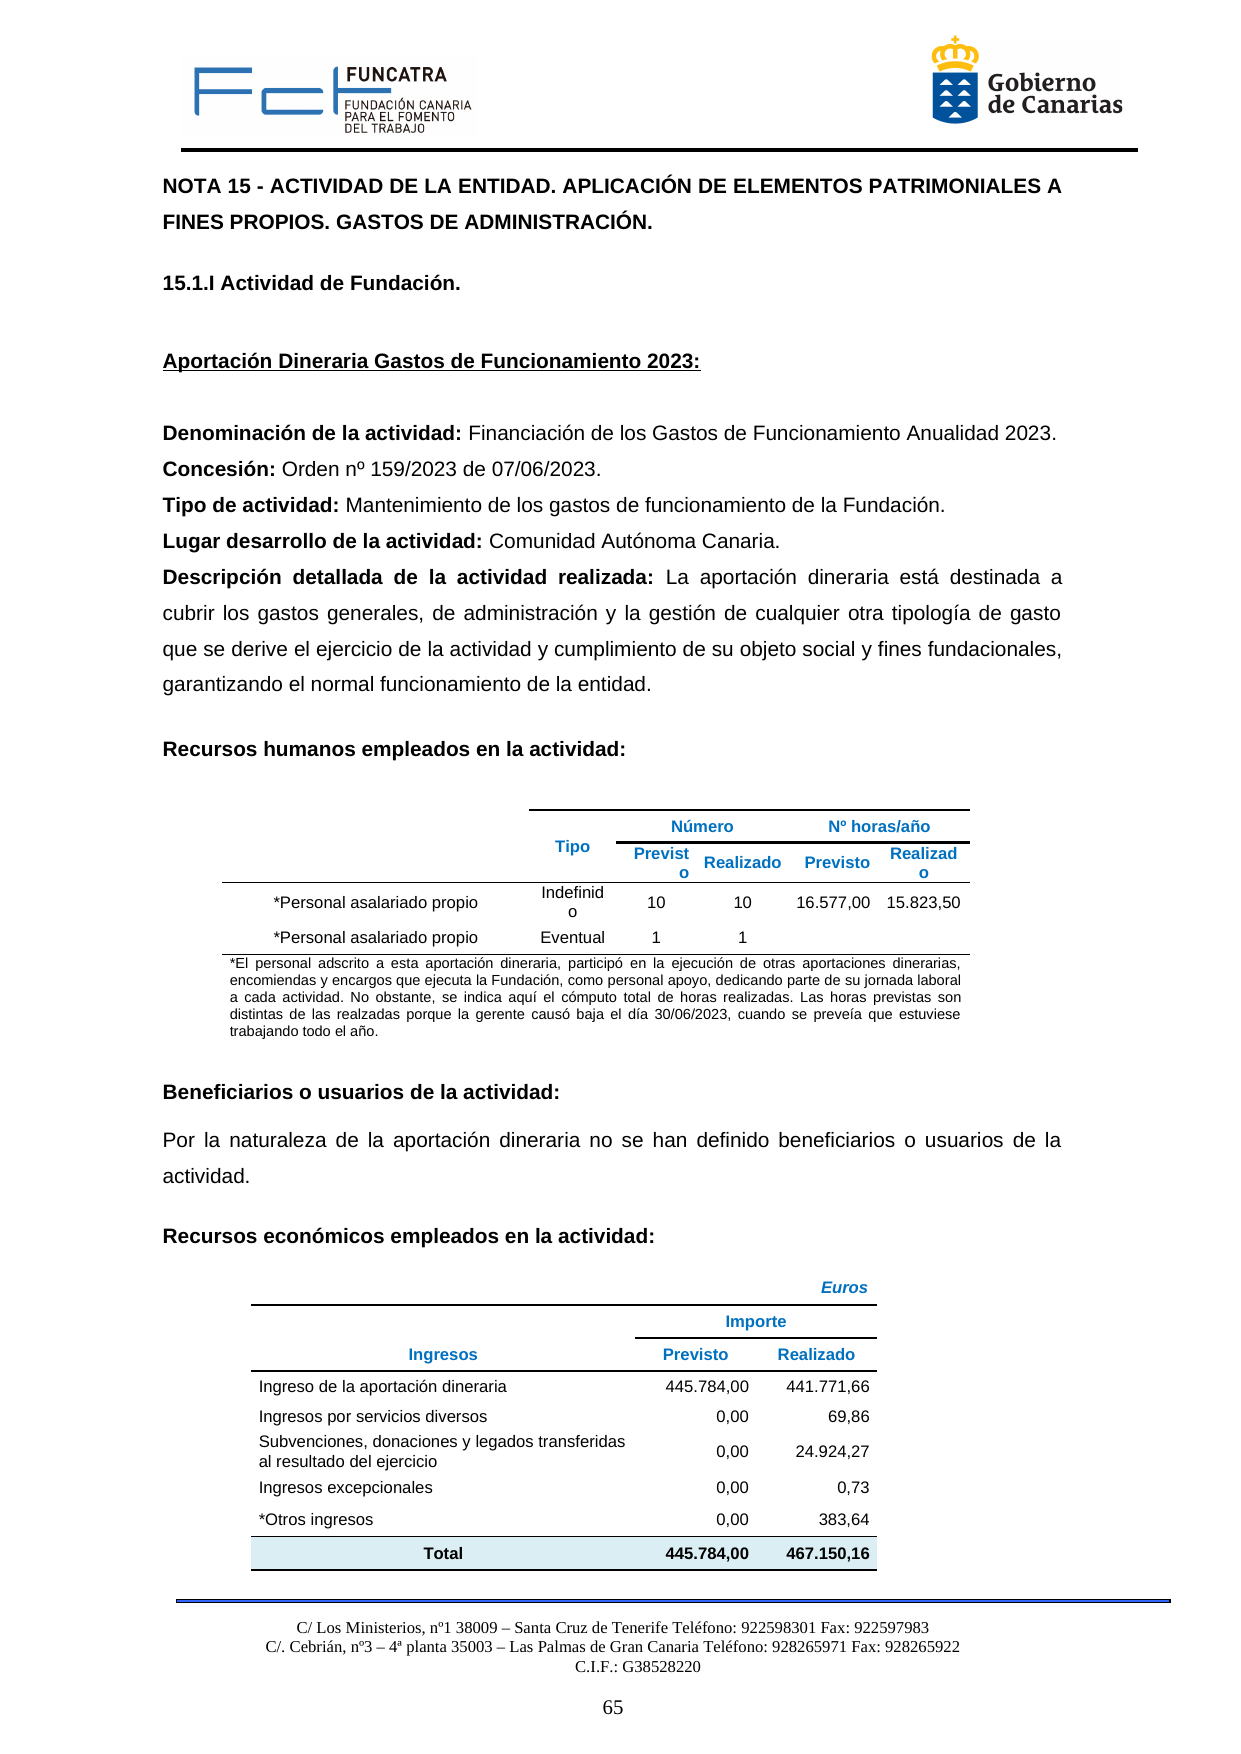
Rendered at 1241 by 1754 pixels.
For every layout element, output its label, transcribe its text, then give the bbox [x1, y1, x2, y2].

table_cell Realizado [696, 844, 789, 882]
text Lugar desarrollo de la actividad: Comunidad Autónoma Canaria. [162, 528, 1063, 552]
table_cell *Personal asalariado propio [222, 921, 529, 954]
table_header [635, 1271, 756, 1304]
table_cell Previsto [635, 1339, 756, 1370]
text Recursos económicos empleados en la actividad: [162, 1223, 1063, 1247]
text Denominación de la actividad: Financiación de los Gastos de Funcionamiento Anualidad 2023. [162, 421, 1063, 445]
table_cell 10 [696, 883, 789, 921]
table_cell 1 [696, 921, 789, 954]
table_cell Previsto [616, 844, 696, 882]
table_header [251, 1271, 635, 1304]
table_cell Ingresos por servicios diversos [251, 1401, 635, 1432]
table_header Nº horas/año [789, 811, 970, 841]
text Tipo de actividad: Mantenimiento de los gastos de funcionamiento de la Fundación. [162, 493, 1063, 517]
table_cell Importe [635, 1306, 877, 1337]
table_cell 383,64 [756, 1504, 877, 1536]
table_cell [878, 921, 970, 954]
table_cell Ingresos excepcionales [251, 1471, 635, 1503]
table_cell Ingreso de la aportación dineraria [251, 1372, 635, 1401]
table_cell 24.924,27 [756, 1432, 877, 1471]
text Beneficiarios o usuarios de la actividad: [162, 1080, 1063, 1104]
table_cell Realizado [756, 1339, 877, 1370]
table_cell 10 [616, 883, 696, 921]
table_cell 0,00 [635, 1401, 756, 1432]
picture [180, 57, 477, 138]
table_header Tipo [529, 811, 616, 882]
text Recursos humanos empleados en la actividad: [162, 737, 1063, 761]
table_cell 15.823,50 [878, 883, 970, 921]
table_cell 0,00 [635, 1504, 756, 1536]
table_cell Total [251, 1537, 635, 1569]
table_cell 69,86 [756, 1401, 877, 1432]
table_cell 0,73 [756, 1471, 877, 1503]
table_header Euros [756, 1271, 877, 1304]
table_cell [222, 841, 529, 882]
table_cell 1 [616, 921, 696, 954]
table_header [222, 809, 529, 841]
table_cell [251, 1306, 635, 1337]
table_cell 16.577,00 [789, 883, 877, 921]
table_cell *El personal adscrito a esta aportación dineraria, participó en la ejecución de otras aportaciones dinerarias, encomiendas y encargos que ejecuta la Fundación, como personal apoyo, dedicando parte de su jornada laboral a cada actividad. No obstante, se indica aquí el cómputo total de horas realizadas. Las horas previstas son distintas de las realzadas porque la gerente causó baja el día 30/06/2023, cuando se preveía que estuviese trabajando todo el año. [222, 955, 970, 1056]
table_cell Previsto [789, 844, 877, 882]
table_cell 0,00 [635, 1432, 756, 1471]
subtitle 15.1.I Actividad de Fundación. [162, 271, 1063, 295]
picture [931, 35, 1123, 124]
table_cell Ingresos [251, 1337, 635, 1370]
table_cell 441.771,66 [756, 1372, 877, 1401]
table_cell *Personal asalariado propio [222, 883, 529, 921]
text NOTA 15 - ACTIVIDAD DE LA ENTIDAD. APLICACIÓN DE ELEMENTOS PATRIMONIALES A FINES PROPIOS. GASTOS DE ADMINISTRACIÓN. [162, 174, 1063, 234]
table_cell Realizado [878, 844, 970, 882]
table_cell 445.784,00 [635, 1537, 756, 1569]
table_cell [789, 921, 877, 954]
table_cell Subvenciones, donaciones y legados transferidas al resultado del ejercicio [251, 1432, 635, 1471]
table_cell *Otros ingresos [251, 1504, 635, 1536]
table_header Número [616, 811, 789, 841]
text Descripción detallada de la actividad realizada: La aportación dineraria está destinada a cubrir los gastos generales, de administración y la gestión de cualquier otra tipología de gasto que se derive el ejercicio de la actividad y cumplimiento de su objeto social y fines fundacionales, garantizando el normal funcionamiento de la entidad. [162, 564, 1063, 696]
table_cell Eventual [529, 921, 616, 954]
text Por la naturaleza de la aportación dineraria no se han definido beneficiarios o usuarios de la actividad. [162, 1128, 1063, 1187]
table_cell 467.150,16 [756, 1537, 877, 1569]
table_cell 445.784,00 [635, 1372, 756, 1401]
text Concesión: Orden nº 159/2023 de 07/06/2023. [162, 457, 1063, 481]
table_cell Indefinido [529, 883, 616, 921]
text Aportación Dineraria Gastos de Funcionamiento 2023: [162, 349, 1063, 373]
table_cell 0,00 [635, 1471, 756, 1503]
